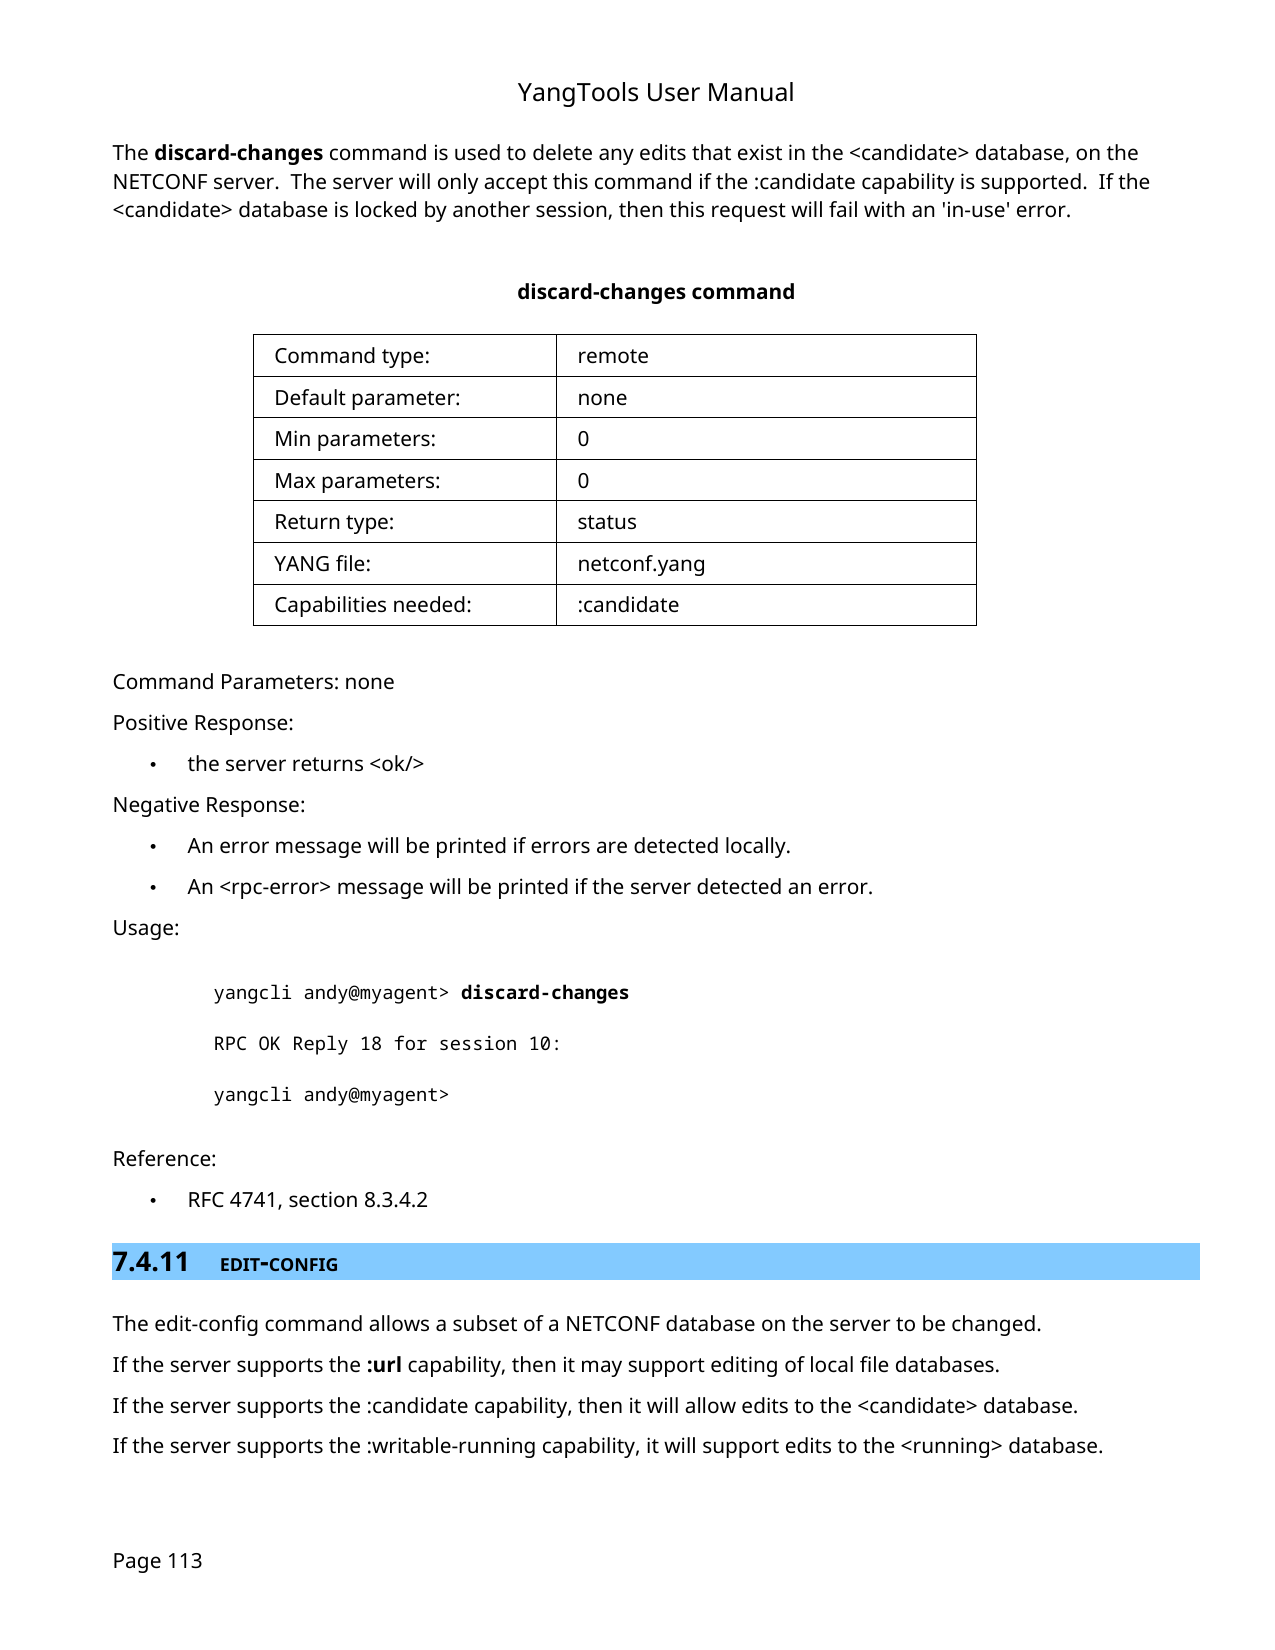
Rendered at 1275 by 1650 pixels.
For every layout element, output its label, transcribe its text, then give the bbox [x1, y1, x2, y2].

text Command Parameters: none [112, 667, 1200, 696]
table_cell none [557, 377, 976, 417]
text If the server supports the :writable-running capability, it will support edits to the <running> database. [112, 1432, 1200, 1460]
text Usage: [112, 913, 1200, 941]
table_header remote [557, 335, 976, 376]
table_cell netconf.yang [557, 543, 976, 583]
text The edit-config command allows a subset of a NETCONF database on the server to be changed. [112, 1309, 1200, 1337]
table_cell YANG file: [254, 543, 556, 583]
table_cell Max parameters: [254, 460, 556, 500]
text The discard-changes command is used to delete any edits that exist in the <candidate> database, on the NETCONF server. The server will only accept this command if the :candidate capability is supported. If the <candidate> database is locked by another session, then this request will fail with an 'in-use' error. [112, 138, 1200, 224]
text yangcli andy@myagent> discard-changes RPC OK Reply 18 for session 10: yangcli andy@myagent> [139, 954, 1200, 1132]
list the server returns <ok/> [150, 749, 1200, 777]
table_cell Default parameter: [254, 377, 556, 417]
text Reference: [112, 1144, 1200, 1173]
text Positive Response: [112, 708, 1200, 736]
table_header Command type: [254, 335, 556, 376]
text If the server supports the :candidate capability, then it will allow edits to the <candidate> database. [112, 1391, 1200, 1419]
table_cell Return type: [254, 501, 556, 542]
text If the server supports the :url capability, then it may support editing of local file databases. [112, 1350, 1200, 1378]
text Negative Response: [112, 790, 1200, 818]
subtitle discard-changes command [127, 277, 1185, 306]
table_cell status [557, 501, 976, 542]
subtitle edit-config [112, 1243, 1200, 1280]
table_cell Capabilities needed: [254, 585, 556, 625]
table_cell 0 [557, 460, 976, 500]
list An error message will be printed if errors are detected locally. [150, 831, 1200, 859]
list An <rpc-error> message will be printed if the server detected an error. [150, 872, 1200, 900]
table_cell 0 [557, 418, 976, 459]
table_cell :candidate [557, 585, 976, 625]
list RFC 4741, section 8.3.4.2 [150, 1185, 1200, 1214]
table_cell Min parameters: [254, 418, 556, 459]
